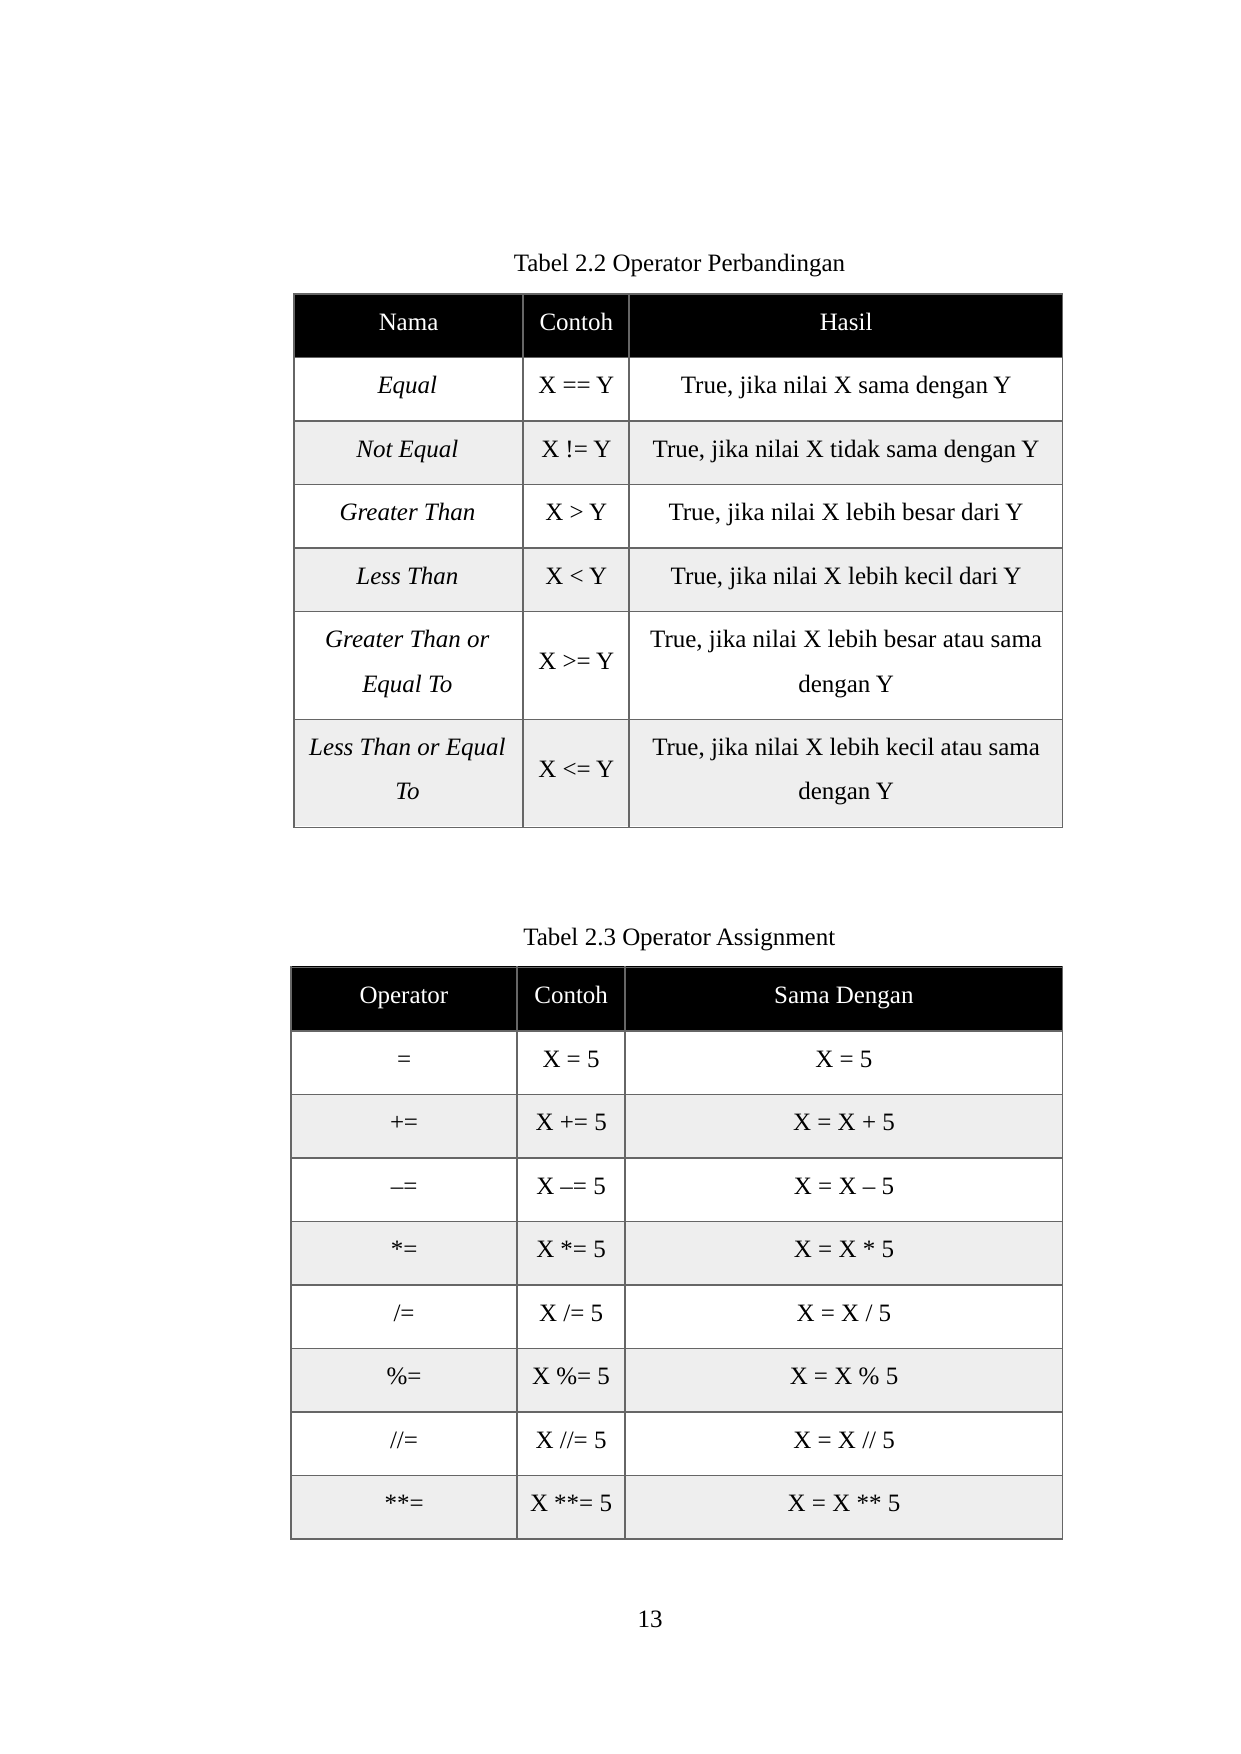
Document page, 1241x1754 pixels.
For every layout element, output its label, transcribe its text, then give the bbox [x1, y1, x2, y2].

table_cell X %= 5 [518, 1349, 624, 1411]
table_cell X = X ** 5 [626, 1476, 1062, 1538]
table_cell X == Y [524, 358, 628, 420]
table_cell True, jika nilai X lebih kecil dari Y [630, 549, 1062, 611]
table_cell X >= Y [524, 612, 628, 718]
table_cell = [292, 1032, 516, 1093]
text Tabel 2.3 Operator Assignment [295, 910, 1063, 954]
table_cell –= [292, 1159, 516, 1221]
table_cell Less Than [295, 549, 522, 611]
table_cell X = X / 5 [626, 1286, 1062, 1348]
table_cell True, jika nilai X lebih kecil atau sama dengan Y [630, 720, 1062, 826]
table_header Sama Dengan [626, 968, 1062, 1030]
table_cell X > Y [524, 485, 628, 547]
table_cell %= [292, 1349, 516, 1411]
table_cell True, jika nilai X lebih besar atau sama dengan Y [630, 612, 1062, 718]
table_cell X += 5 [518, 1095, 624, 1157]
table_header Operator [292, 968, 516, 1030]
table_header Contoh [518, 968, 624, 1030]
table_header Contoh [524, 295, 628, 357]
table_cell Greater Than [295, 485, 522, 547]
table_cell X = X % 5 [626, 1349, 1062, 1411]
table_cell True, jika nilai X sama dengan Y [630, 358, 1062, 420]
table_cell X **= 5 [518, 1476, 624, 1538]
table_cell X = X + 5 [626, 1095, 1062, 1157]
table_cell X *= 5 [518, 1222, 624, 1284]
table_cell X <= Y [524, 720, 628, 826]
table_cell **= [292, 1476, 516, 1538]
table_cell += [292, 1095, 516, 1157]
table_cell Equal [295, 358, 522, 420]
text Tabel 2.2 Operator Perbandingan [295, 236, 1063, 281]
table_cell X //= 5 [518, 1413, 624, 1475]
table_header Nama [295, 295, 522, 357]
table_cell X != Y [524, 422, 628, 484]
table_cell X = X // 5 [626, 1413, 1062, 1475]
table_cell True, jika nilai X lebih besar dari Y [630, 485, 1062, 547]
table_header Hasil [630, 295, 1062, 357]
table_cell X < Y [524, 549, 628, 611]
table_cell /= [292, 1286, 516, 1348]
table_cell Not Equal [295, 422, 522, 484]
table_cell *= [292, 1222, 516, 1284]
table_cell X /= 5 [518, 1286, 624, 1348]
table_cell X = X * 5 [626, 1222, 1062, 1284]
table_cell //= [292, 1413, 516, 1475]
table_cell Less Than or Equal To [295, 720, 522, 826]
table_cell X = 5 [518, 1032, 624, 1093]
table_cell Greater Than or Equal To [295, 612, 522, 718]
table_cell X = X – 5 [626, 1159, 1062, 1221]
table_cell X –= 5 [518, 1159, 624, 1221]
table_cell X = 5 [626, 1032, 1062, 1093]
table_cell True, jika nilai X tidak sama dengan Y [630, 422, 1062, 484]
